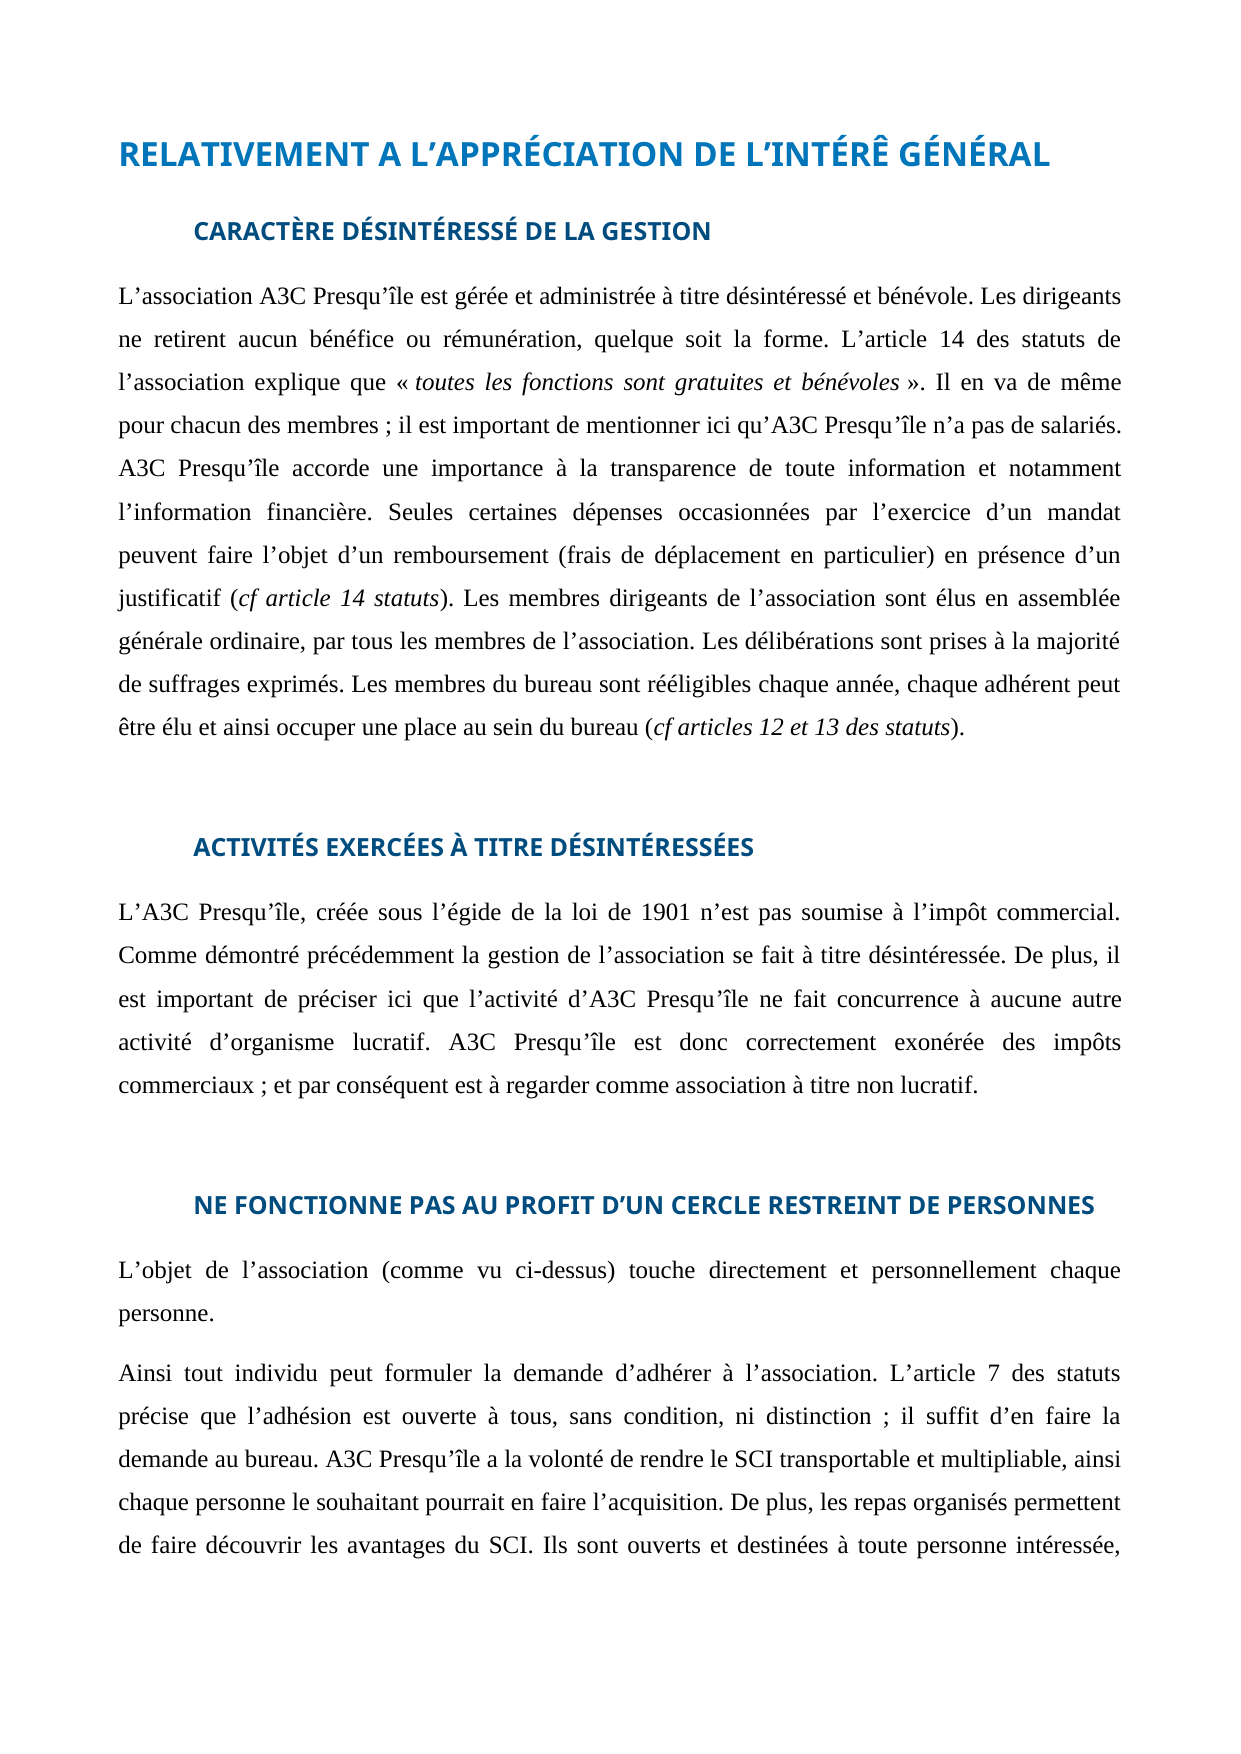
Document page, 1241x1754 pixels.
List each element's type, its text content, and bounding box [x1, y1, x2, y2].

text Ainsi tout individu peut formuler la demande d’adhérer à l’association. L’article 7 des statuts précise que l’adhésion est ouverte à tous, sans condition, ni distinction ; il suffit d’en faire la demande au bureau. A3C Presqu’île a la volonté de rendre le SCI transportable et multipliable, ainsi chaque personne le souhaitant pourrait en faire l’acquisition. De plus, les repas organisés permettent de faire découvrir les avantages du SCI. Ils sont ouverts et destinées à toute personne intéressée, [118, 1358, 1122, 1559]
text L’A3C Presqu’île, créée sous l’égide de la loi de 1901 n’est pas soumise à l’impôt commercial. Comme démontré précédemment la gestion de l’association se fait à titre désintéressée. De plus, il est important de préciser ici que l’activité d’A3C Presqu’île ne fait concurrence à aucune autre activité d’organisme lucratif. A3C Presqu’île est donc correctement exonérée des impôts commerciaux ; et par conséquent est à regarder comme association à titre non lucratif. [118, 897, 1122, 1099]
subtitle RELATIVEMENT A L’APPRÉCIATION DE L’INTÉRÊ GÉNÉRAL [118, 131, 1122, 176]
text L’objet de l’association (comme vu ci-dessus) touche directement et personnellement chaque personne. [118, 1255, 1122, 1327]
text CARACTÈRE DÉSINTÉRESSÉ DE LA GESTION [118, 213, 1122, 247]
text ACTIVITÉS EXERCÉES À TITRE DÉSINTÉRESSÉES [118, 830, 1122, 864]
text L’association A3C Presqu’île est gérée et administrée à titre désintéressé et bénévole. Les dirigeants ne retirent aucun bénéfice ou rémunération, quelque soit la forme. L’article 14 des statuts de l’association explique que « toutes les fonctions sont gratuites et bénévoles ». Il en va de même pour chacun des membres ; il est important de mentionner ici qu’A3C Presqu’île n’a pas de salariés. A3C Presqu’île accorde une importance à la transparence de toute information et notamment l’information financière. Seules certaines dépenses occasionnées par l’exercice d’un mandat peuvent faire l’objet d’un remboursement (frais de déplacement en particulier) en présence d’un justificatif (cf article 14 statuts). Les membres dirigeants de l’association sont élus en assemblée générale ordinaire, par tous les membres de l’association. Les délibérations sont prises à la majorité de suffrages exprimés. Les membres du bureau sont rééligibles chaque année, chaque adhérent peut être élu et ainsi occuper une place au sein du bureau (cf articles 12 et 13 des statuts). [118, 281, 1122, 741]
text NE FONCTIONNE PAS AU PROFIT D’UN CERCLE RESTREINT DE PERSONNES [118, 1187, 1122, 1222]
